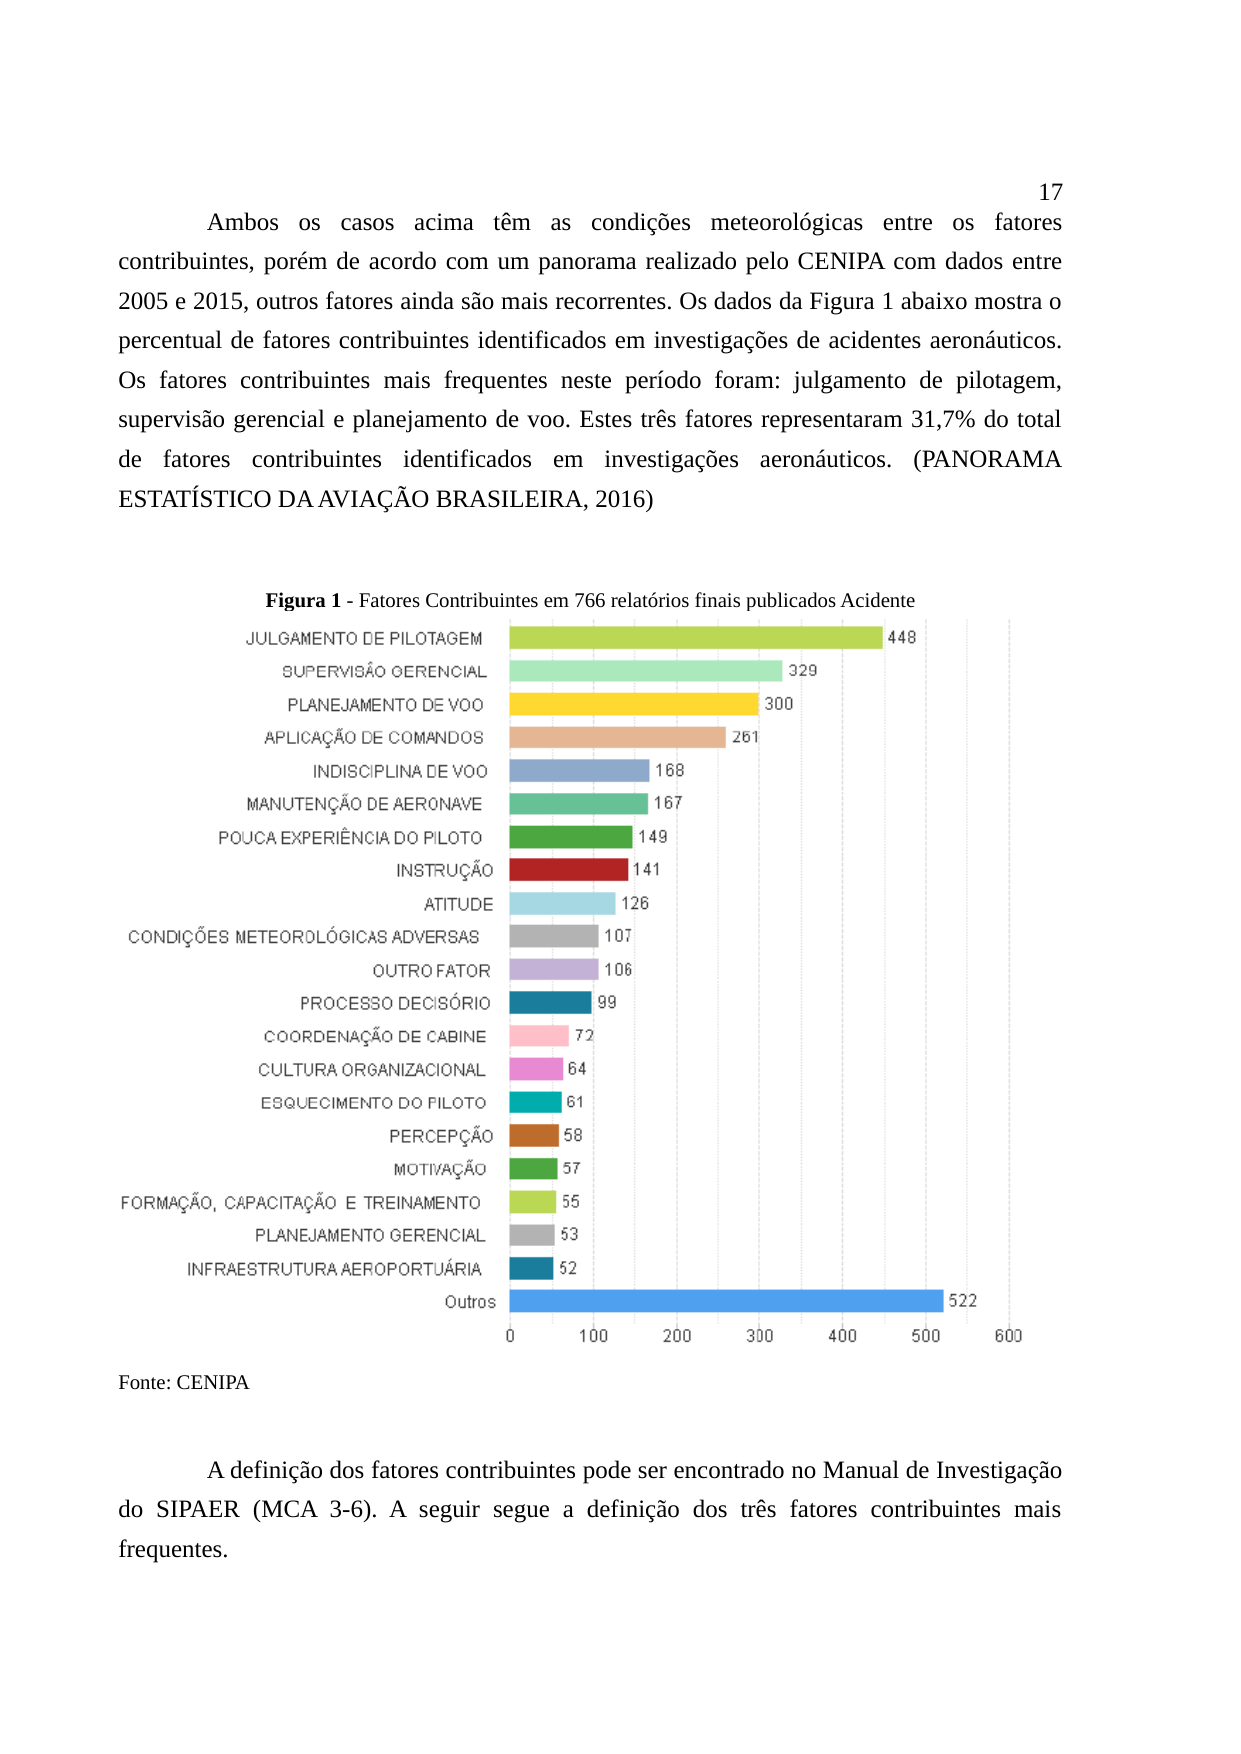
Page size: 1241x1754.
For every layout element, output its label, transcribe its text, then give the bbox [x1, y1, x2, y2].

text Figura 1 - Fatores Contribuintes em 766 relatórios finais publicados Acidente [118, 588, 1063, 611]
text Ambos os casos acima têm as condições meteorológicas entre os fatores contribuintes, porém de acordo com um panorama realizado pelo CENIPA com dados entre 2005 e 2015, outros fatores ainda são mais recorrentes. Os dados da Figura 1 abaixo mostra o percentual de fatores contribuintes identificados em investigações de acidentes aeronáuticos. Os fatores contribuintes mais frequentes neste período foram: julgamento de pilotagem, supervisão gerencial e planejamento de voo. Estes três fatores representaram 31,7% do total de fatores contribuintes identificados em investigações aeronáuticos. (PANORAMA ESTATÍSTICO DA AVIAÇÃO BRASILEIRA, 2016) [118, 207, 1063, 512]
picture [118, 611, 1063, 1345]
text Fonte: CENIPA [118, 1369, 1063, 1394]
text A definição dos fatores contribuintes pode ser encontrado no Manual de Investigação do SIPAER (MCA 3-6). A seguir segue a definição dos três fatores contribuintes mais frequentes. [118, 1455, 1063, 1563]
